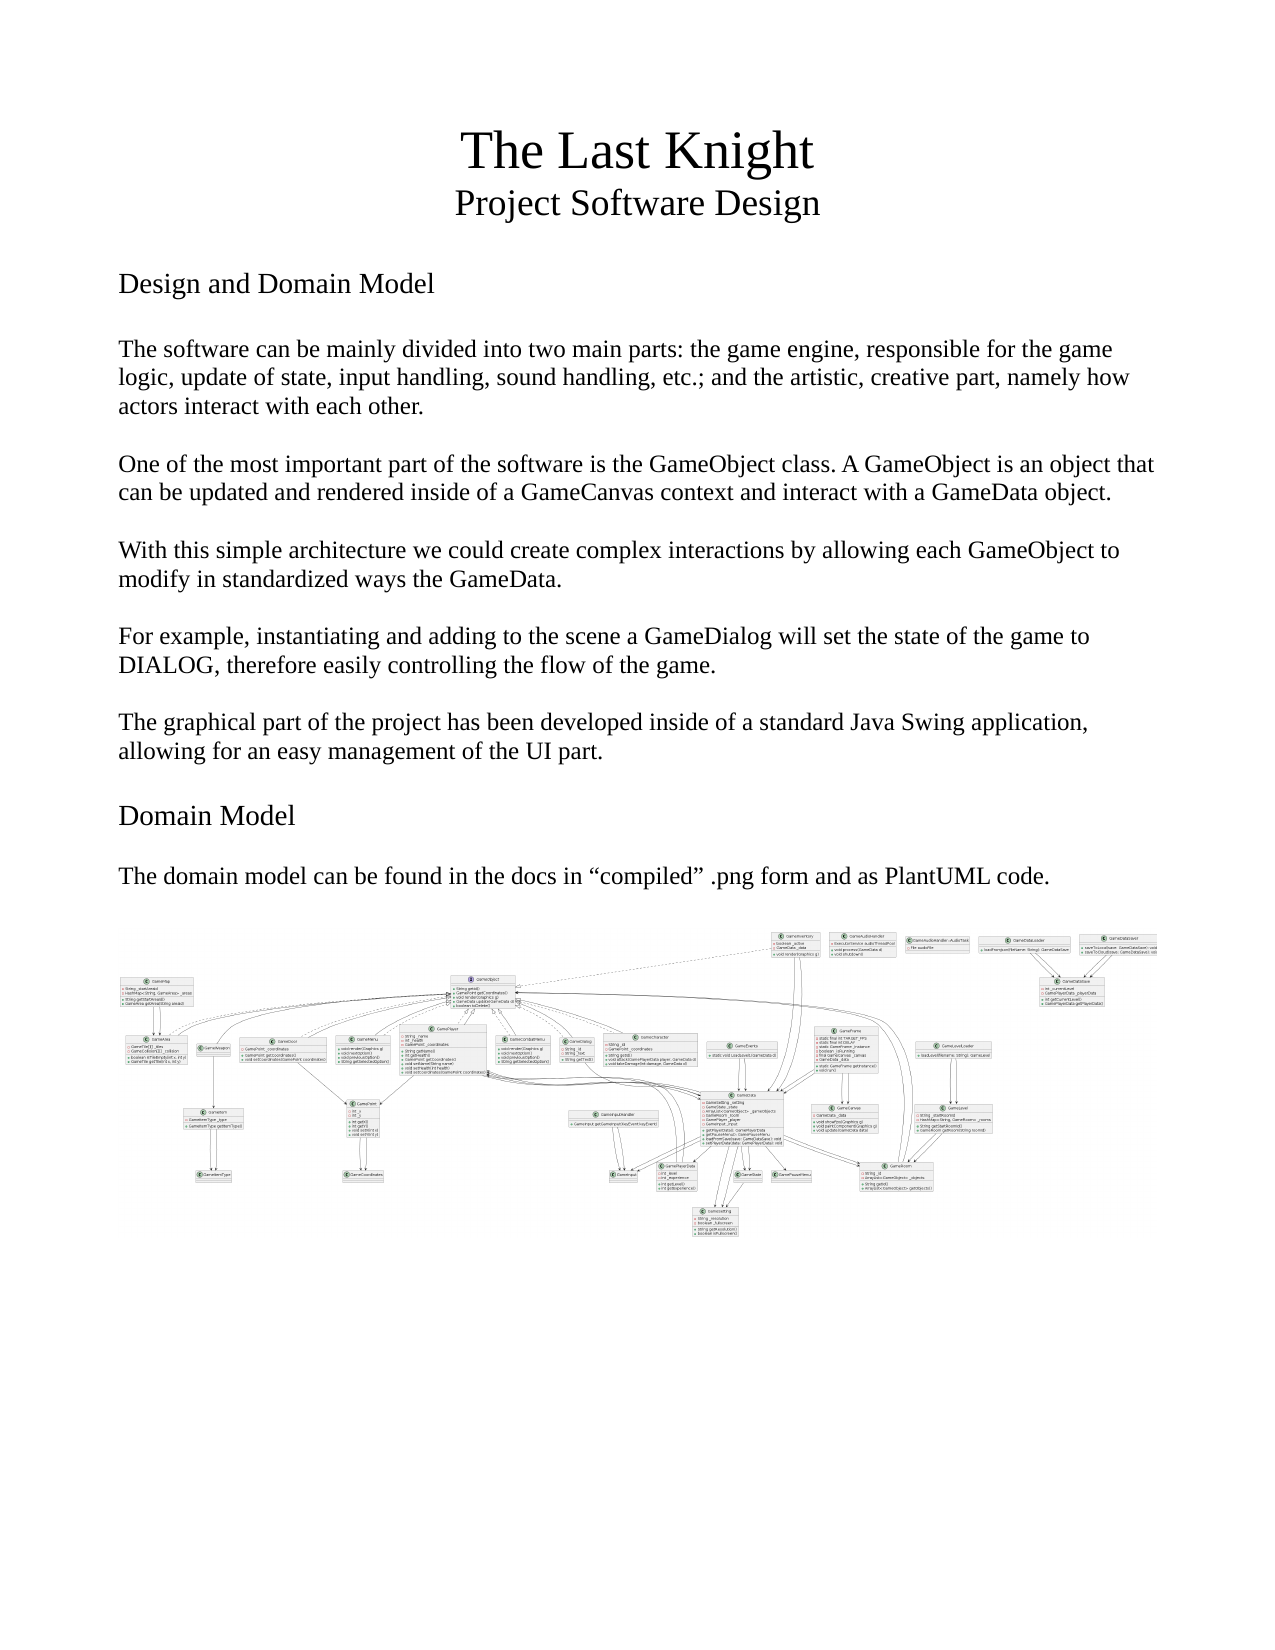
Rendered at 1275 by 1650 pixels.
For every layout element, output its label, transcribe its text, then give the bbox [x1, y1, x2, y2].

picture [118, 928, 1157, 1238]
text Project Software Design [118, 180, 1157, 223]
text Design and Domain Model The software can be mainly divided into two main parts: the game engine, responsible for the game logic, update of state, input handling, sound handling, etc.; and the artistic, creative part, namely how actors interact with each other. One of the most important part of the software is the GameObject class. A GameObject is an object that can be updated and rendered inside of a GameCanvas context and interact with a GameData object. With this simple architecture we could create complex interactions by allowing each GameObject to modify in standardized ways the GameData. For example, instantiating and adding to the scene a GameDialog will set the state of the game to DIALOG, therefore easily controlling the flow of the game. The graphical part of the project has been developed inside of a standard Java Swing application, allowing for an easy management of the UI part. [118, 267, 1157, 765]
text The Last Knight [118, 118, 1157, 180]
text Domain Model The domain model can be found in the docs in “compiled” .png form and as PlantUML code. [118, 798, 1157, 889]
